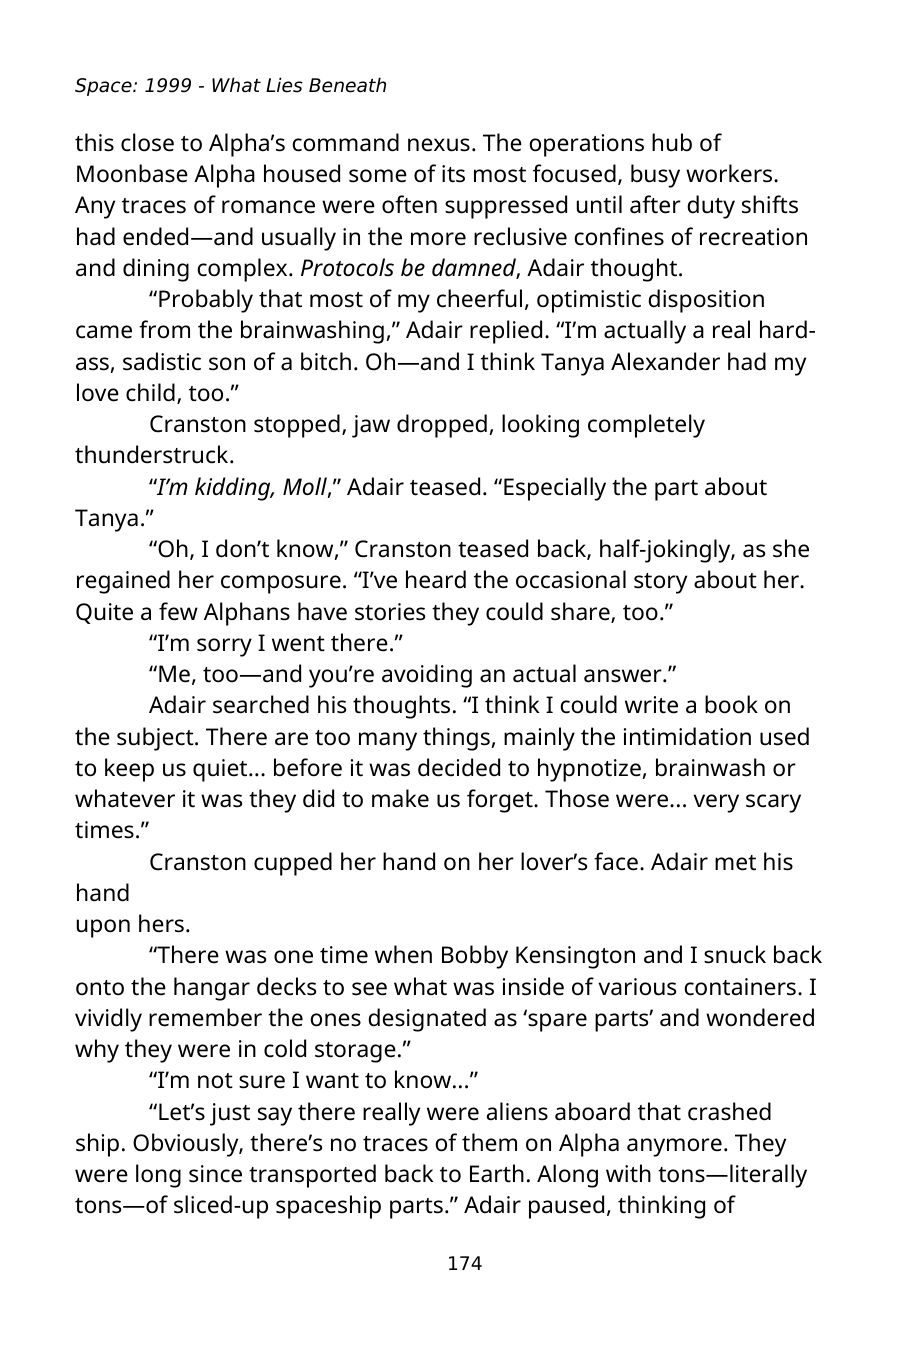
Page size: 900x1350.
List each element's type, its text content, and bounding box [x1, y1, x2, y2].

text “Me, too—and you’re avoiding an actual answer.” [75, 658, 825, 689]
text “There was one time when Bobby Kensington and I snuck back onto the hangar decks to see what was inside of various containers. I vividly remember the ones designated as ‘spare parts’ and wondered why they were in cold storage.” [75, 939, 825, 1064]
text “I’m kidding, Moll,” Adair teased. “Especially the part about Tanya.” [75, 471, 825, 533]
text “I’m sorry I went there.” [75, 627, 825, 658]
text “Let’s just say there really were aliens aboard that crashed ship. Obviously, there’s no traces of them on Alpha anymore. They were long since transported back to Earth. Along with tons—literally tons—of sliced-up spaceship parts.” Adair paused, thinking of [75, 1096, 825, 1221]
text Cranston stopped, jaw dropped, looking completely thunderstruck. [75, 408, 825, 471]
text “Probably that most of my cheerful, optimistic disposition came from the brainwashing,” Adair replied. “I’m actually a real hard-ass, sadistic son of a bitch. Oh—and I think Tanya Alexander had my love child, too.” [75, 283, 825, 408]
text Cranston cupped her hand on her lover’s face. Adair met his hand [75, 846, 825, 908]
text Adair searched his thoughts. “I think I could write a book on the subject. There are too many things, mainly the intimidation used to keep us quiet... before it was decided to hypnotize, brainwash or whatever it was they did to make us forget. Those were... very scary times.” [75, 689, 825, 846]
text “Oh, I don’t know,” Cranston teased back, half-jokingly, as she regained her composure. “I’ve heard the occasional story about her. Quite a few Alphans have stories they could share, too.” [75, 533, 825, 627]
text this close to Alpha’s command nexus. The operations hub of Moonbase Alpha housed some of its most focused, busy workers. Any traces of romance were often suppressed until after duty shifts had ended—and usually in the more reclusive confines of recreation and dining complex. Protocols be damned, Adair thought. [75, 127, 825, 283]
text upon hers. [75, 908, 825, 939]
text “I’m not sure I want to know...” [75, 1064, 825, 1096]
